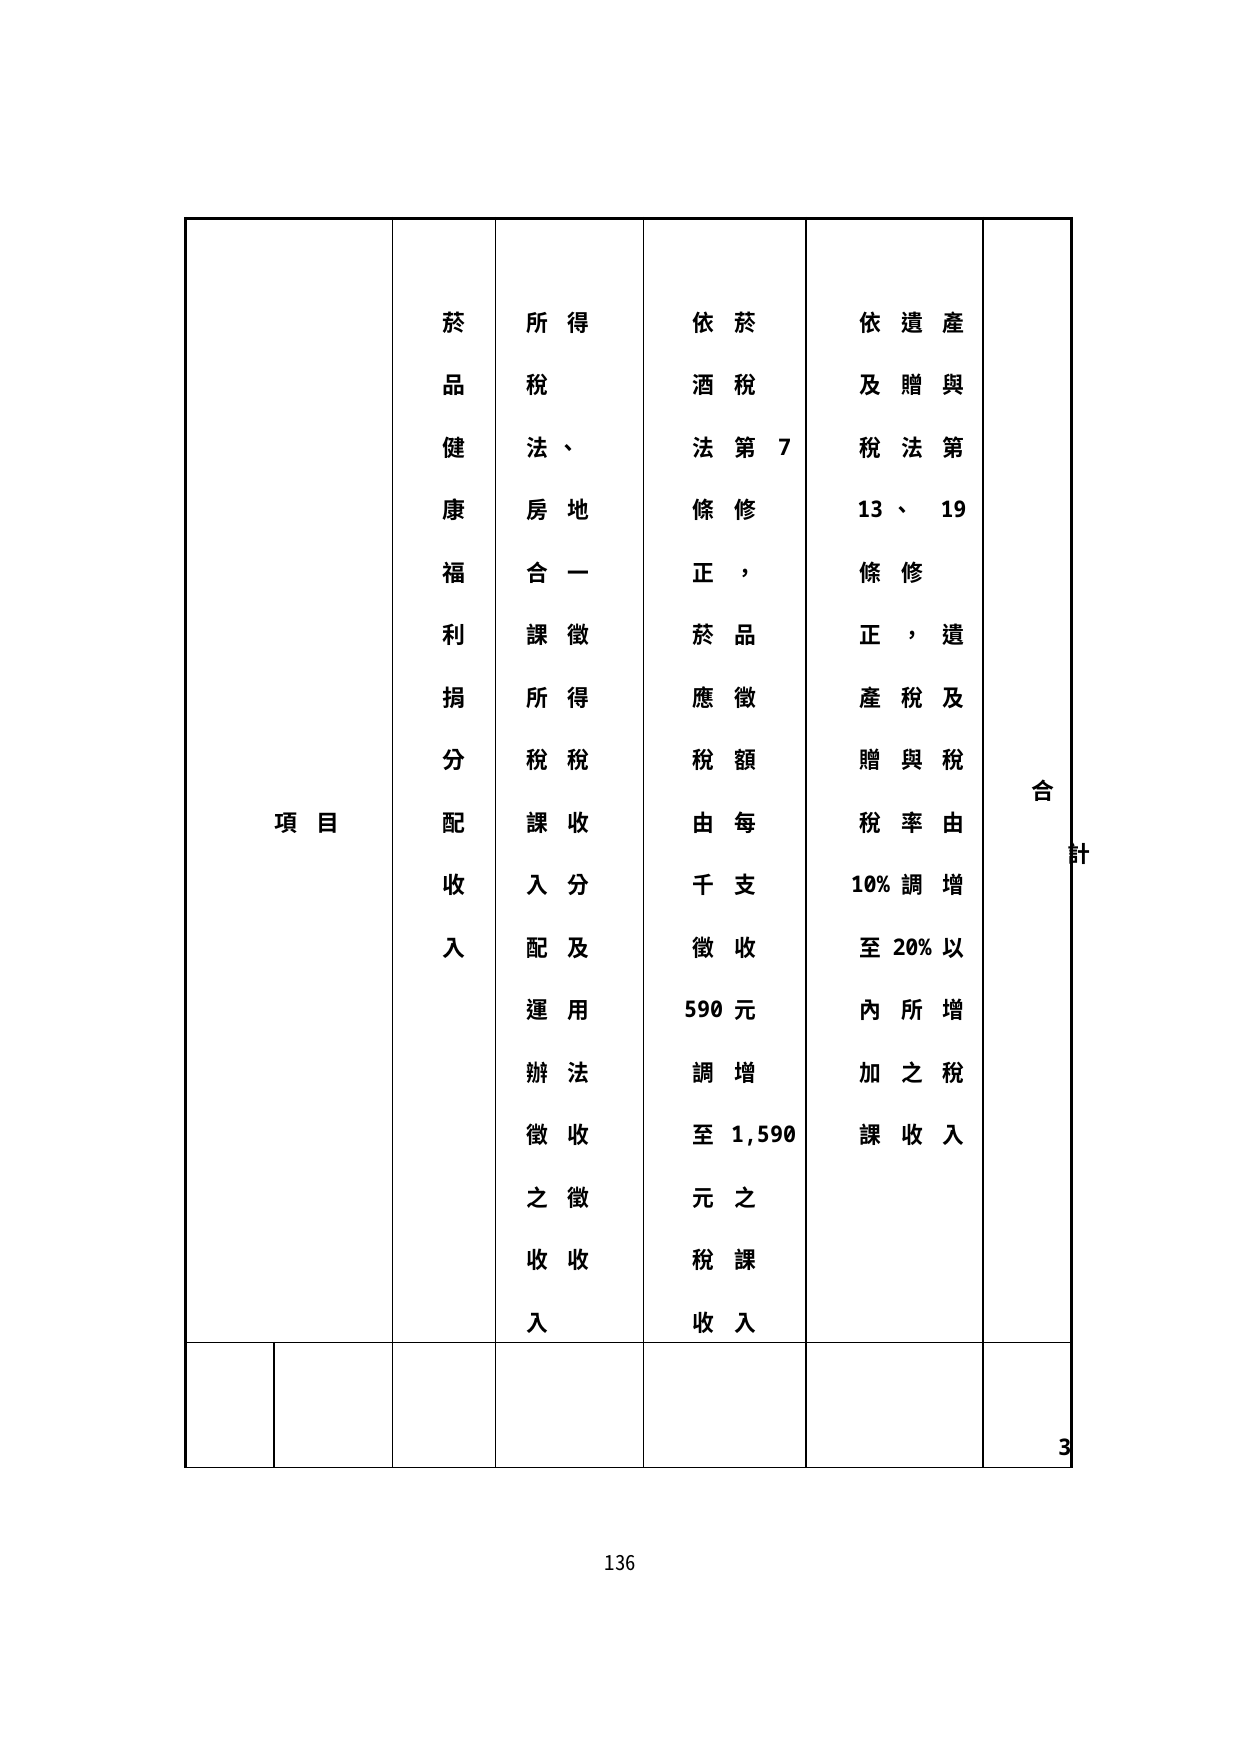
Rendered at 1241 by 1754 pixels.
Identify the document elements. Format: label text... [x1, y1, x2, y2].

table_cell [644, 1343, 805, 1467]
table_cell [807, 1343, 982, 1467]
table_cell [275, 1343, 392, 1467]
table_cell 3 [984, 1343, 1070, 1467]
table_header 項目 [187, 220, 392, 1342]
table_header 所得稅法、房地合一課徵所得稅稅課收入分配及運用辦法徵收之徵收收入 [496, 220, 643, 1342]
table_header 合計 [984, 220, 1070, 1342]
table_cell [496, 1343, 643, 1467]
table_cell [393, 1343, 495, 1467]
table_header 依菸酒稅法第7條修正，菸品應徵稅額由每千支徵收590元調增至1,590元之稅課收入 [644, 220, 805, 1342]
table_cell 110年度 [187, 1343, 273, 1467]
table_header 依遺產及贈與稅法第13、19條修正，遺產稅及贈與稅稅率由10%調增至20%以內所增加之稅課收入 [807, 220, 982, 1342]
table_header 菸品健康福利捐分配收入 [393, 220, 495, 1342]
